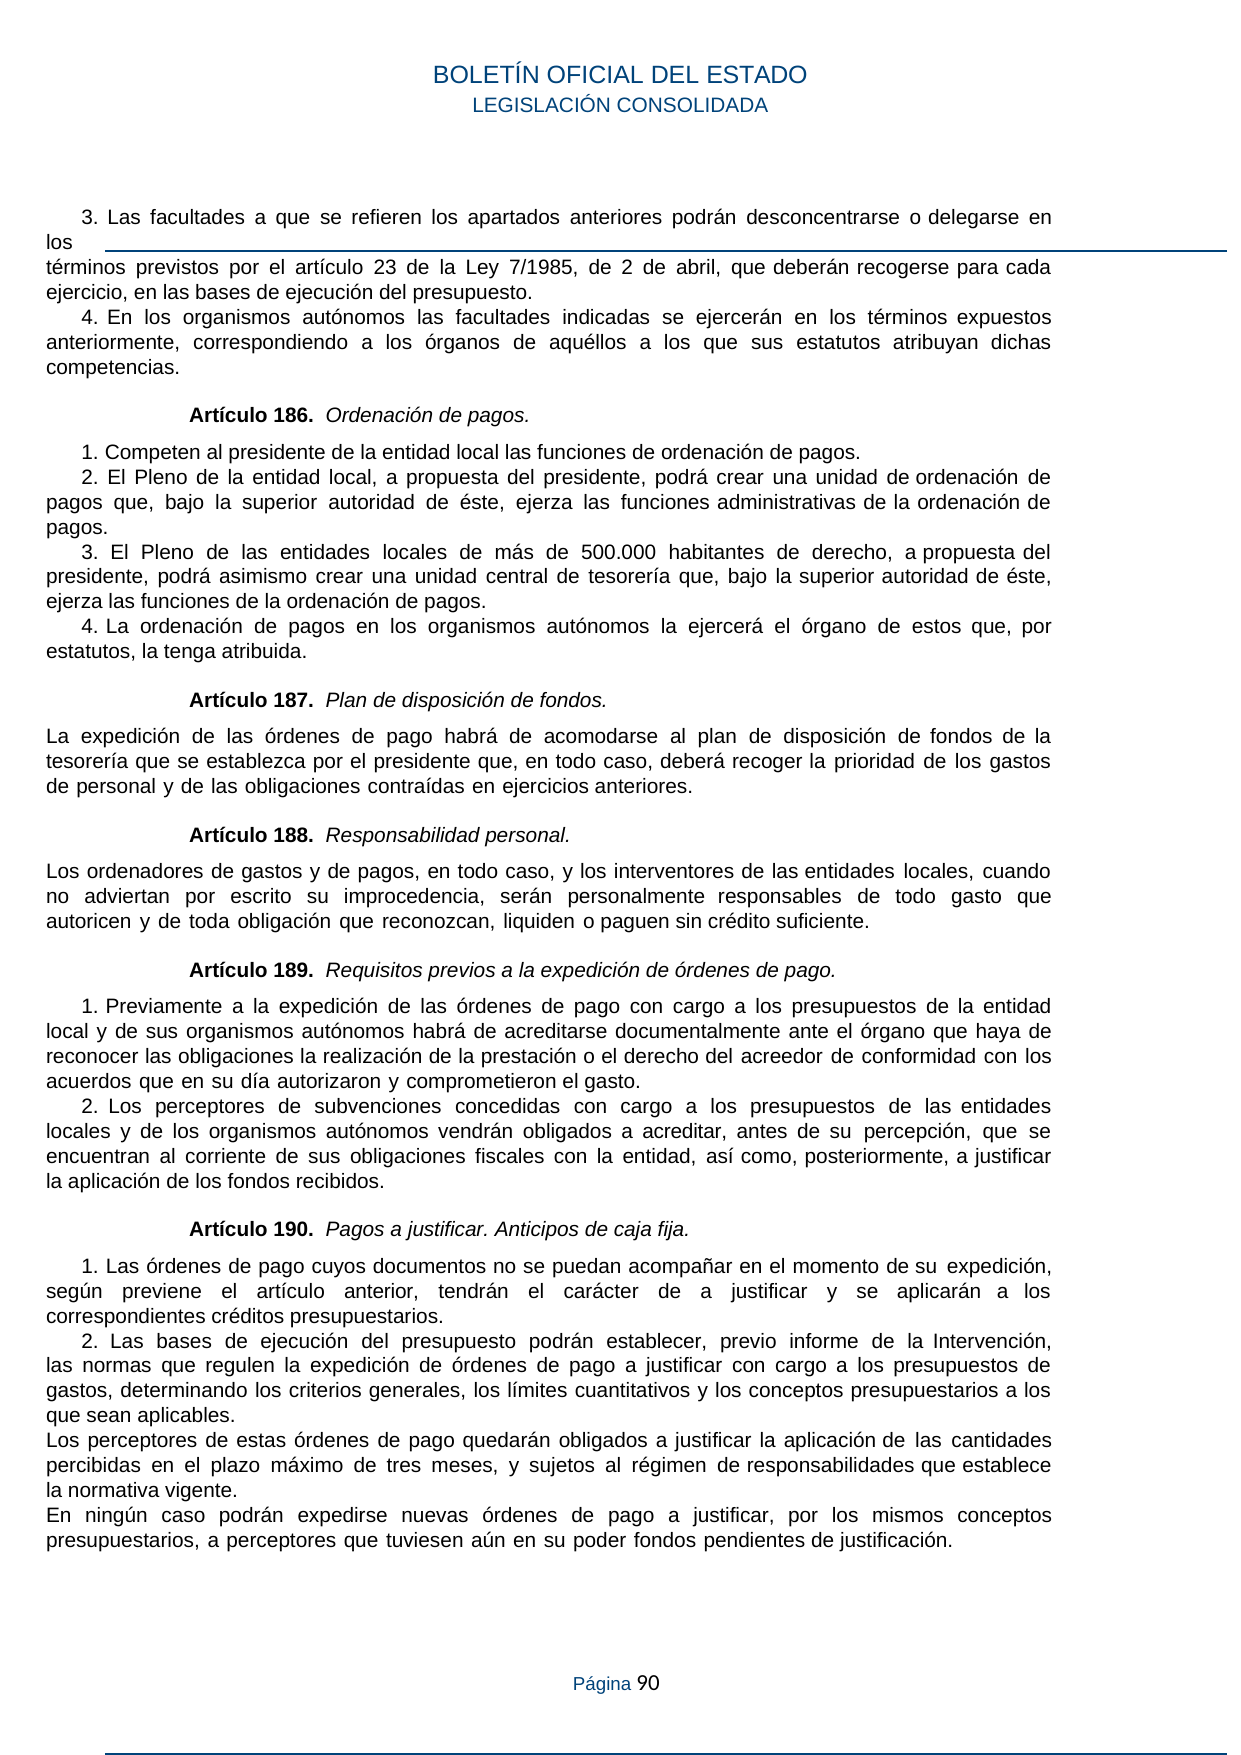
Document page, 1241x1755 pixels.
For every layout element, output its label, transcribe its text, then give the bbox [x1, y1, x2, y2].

list Las facultades a que se refieren los apartados anteriores podrán desconcentrarse o delegarse en los términos previstos por el artículo 23 de la Ley 7/1985, de 2 de abril, que deberán recogerse para cada ejercicio, en las bases de ejecución del presupuesto. [46, 205, 1052, 304]
list Competen al presidente de la entidad local las funciones de ordenación de pagos. [46, 440, 1195, 464]
list El Pleno de las entidades locales de más de 500.000 habitantes de derecho, a propuesta del presidente, podrá asimismo crear una unidad central de tesorería que, bajo la superior autoridad de éste, ejerza las funciones de la ordenación de pagos. [46, 539, 1052, 613]
list Las bases de ejecución del presupuesto podrán establecer, previo informe de la Intervención, las normas que regulen la expedición de órdenes de pago a justificar con cargo a los presupuestos de gastos, determinando los criterios generales, los límites cuantitativos y los conceptos presupuestarios a los que sean aplicables. [46, 1328, 1052, 1427]
text Artículo 188. Responsabilidad personal. [189, 822, 1195, 846]
list En los organismos autónomos las facultades indicadas se ejercerán en los términos expuestos anteriormente, correspondiendo a los órganos de aquéllos a los que sus estatutos atribuyan dichas competencias. [46, 305, 1052, 378]
text Artículo 189. Requisitos previos a la expedición de órdenes de pago. [189, 957, 1195, 981]
text Artículo 190. Pagos a justificar. Anticipos de caja fija. [189, 1217, 1195, 1241]
text Los ordenadores de gastos y de pagos, en todo caso, y los interventores de las entidades locales, cuando no adviertan por escrito su improcedencia, serán personalmente responsables de todo gasto que autoricen y de toda obligación que reconozcan, liquiden o paguen sin crédito suficiente. [46, 859, 1052, 933]
text En ningún caso podrán expedirse nuevas órdenes de pago a justificar, por los mismos conceptos presupuestarios, a perceptores que tuviesen aún en su poder fondos pendientes de justificación. [46, 1503, 1052, 1552]
text Artículo 186. Ordenación de pagos. [189, 403, 1195, 427]
list Las órdenes de pago cuyos documentos no se puedan acompañar en el momento de su expedición, según previene el artículo anterior, tendrán el carácter de a justificar y se aplicarán a los correspondientes créditos presupuestarios. [46, 1254, 1052, 1327]
text Artículo 187. Plan de disposición de fondos. [189, 687, 1195, 711]
text Los perceptores de estas órdenes de pago quedarán obligados a justificar la aplicación de las cantidades percibidas en el plazo máximo de tres meses, y sujetos al régimen de responsabilidades que establece la normativa vigente. [46, 1428, 1052, 1502]
list Previamente a la expedición de las órdenes de pago con cargo a los presupuestos de la entidad local y de sus organismos autónomos habrá de acreditarse documentalmente ante el órgano que haya de reconocer las obligaciones la realización de la prestación o el derecho del acreedor de conformidad con los acuerdos que en su día autorizaron y comprometieron el gasto. [46, 994, 1052, 1093]
list La ordenación de pagos en los organismos autónomos la ejercerá el órgano de estos que, por estatutos, la tenga atribuida. [46, 614, 1052, 663]
list Los perceptores de subvenciones concedidas con cargo a los presupuestos de las entidades locales y de los organismos autónomos vendrán obligados a acreditar, antes de su percepción, que se encuentran al corriente de sus obligaciones fiscales con la entidad, así como, posteriormente, a justificar la aplicación de los fondos recibidos. [46, 1094, 1052, 1192]
text La expedición de las órdenes de pago habrá de acomodarse al plan de disposición de fondos de la tesorería que se establezca por el presidente que, en todo caso, deberá recoger la prioridad de los gastos de personal y de las obligaciones contraídas en ejercicios anteriores. [46, 724, 1052, 798]
list El Pleno de la entidad local, a propuesta del presidente, podrá crear una unidad de ordenación de pagos que, bajo la superior autoridad de éste, ejerza las funciones administrativas de la ordenación de pagos. [46, 465, 1052, 538]
